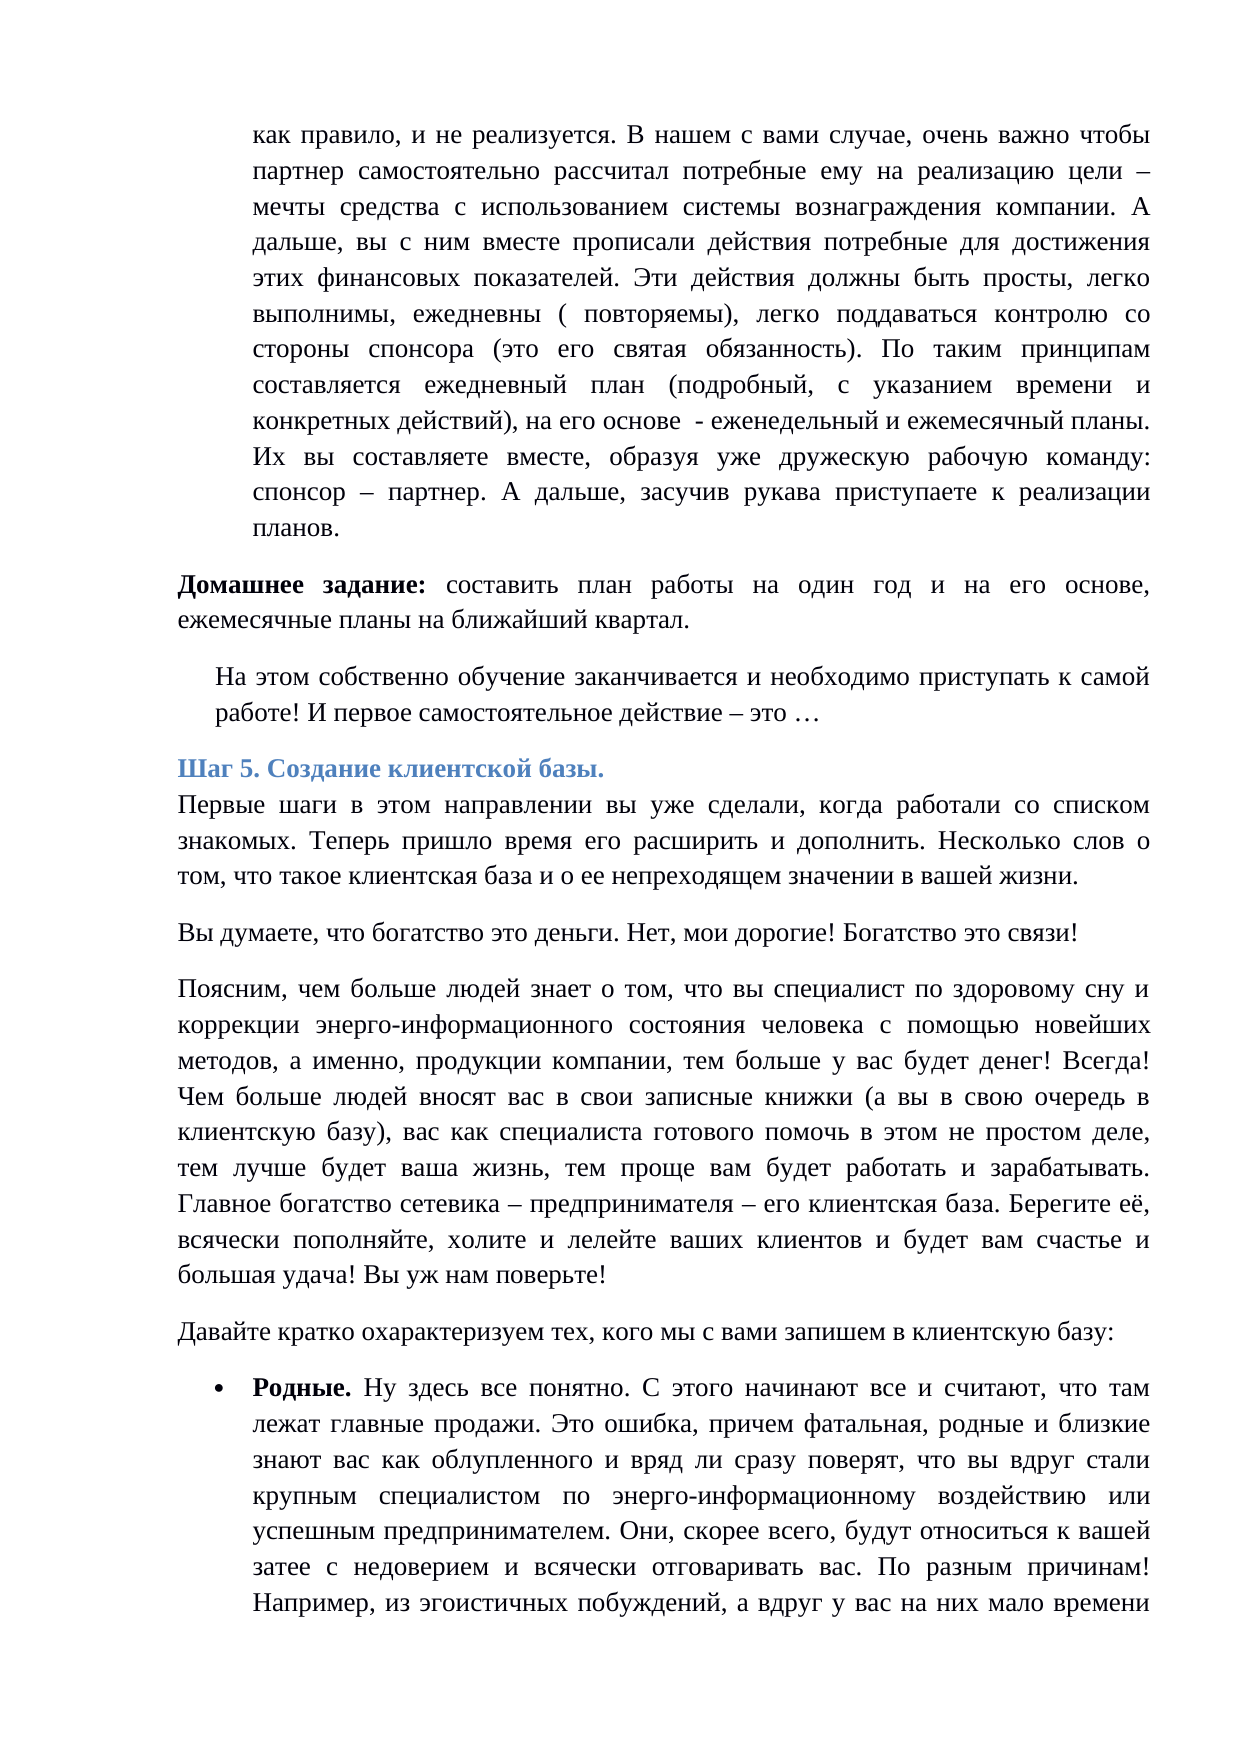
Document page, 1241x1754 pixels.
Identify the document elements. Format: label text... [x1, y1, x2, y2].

text Вы думаете, что богатство это деньги. Нет, мои дорогие! Богатство это связи! [177, 916, 1152, 947]
list как правило, и не реализуется. В нашем с вами случае, очень важно чтобы партнер самостоятельно рассчитал потребные ему на реализацию цели – мечты средства с использованием системы вознаграждения компании. А дальше, вы с ним вместе прописали действия потребные для достижения этих финансовых показателей. Эти действия должны быть просты, легко выполнимы, ежедневны ( повторяемы), легко поддаваться контролю со стороны спонсора (это его святая обязанность). По таким принципам составляется ежедневный план (подробный, с указанием времени и конкретных действий), на его основе - еженедельный и ежемесячный планы. Их вы составляете вместе, образуя уже дружескую рабочую команду: спонсор – партнер. А дальше, засучив рукава приступаете к реализации планов. [215, 118, 1152, 542]
text Домашнее задание: составить план работы на один год и на его основе, ежемесячные планы на ближайший квартал. [177, 568, 1152, 634]
text На этом собственно обучение заканчивается и необходимо приступать к самой работе! И первое самостоятельное действие – это … [215, 660, 1152, 727]
text Давайте кратко охарактеризуем тех, кого мы с вами запишем в клиентскую базу: [177, 1315, 1152, 1346]
text Поясним, чем больше людей знает о том, что вы специалист по здоровому сну и коррекции энерго-информационного состояния человека с помощью новейших методов, а именно, продукции компании, тем больше у вас будет денег! Всегда! Чем больше людей вносят вас в свои записные книжки (а вы в свою очередь в клиентскую базу), вас как специалиста готового помочь в этом не простом деле, тем лучше будет ваша жизнь, тем проще вам будет работать и зарабатывать. Главное богатство сетевика – предпринимателя – его клиентская база. Берегите её, всячески пополняйте, холите и лелейте ваших клиентов и будет вам счастье и большая удача! Вы уж нам поверьте! [177, 973, 1152, 1289]
text Первые шаги в этом направлении вы уже сделали, когда работали со списком знакомых. Теперь пришло время его расширить и дополнить. Несколько слов о том, что такое клиентская база и о ее непреходящем значении в вашей жизни. [177, 788, 1152, 891]
subtitle Шаг 5. Создание клиентской базы. [177, 752, 1152, 783]
list Родные. Ну здесь все понятно. С этого начинают все и считают, что там лежат главные продажи. Это ошибка, причем фатальная, родные и близкие знают вас как облупленного и вряд ли сразу поверят, что вы вдруг стали крупным специалистом по энерго-информационному воздействию или успешным предпринимателем. Они, скорее всего, будут относиться к вашей затее с недоверием и всячески отговаривать вас. По разным причинам! Например, из эгоистичных побуждений, а вдруг у вас на них мало времени [215, 1372, 1152, 1617]
